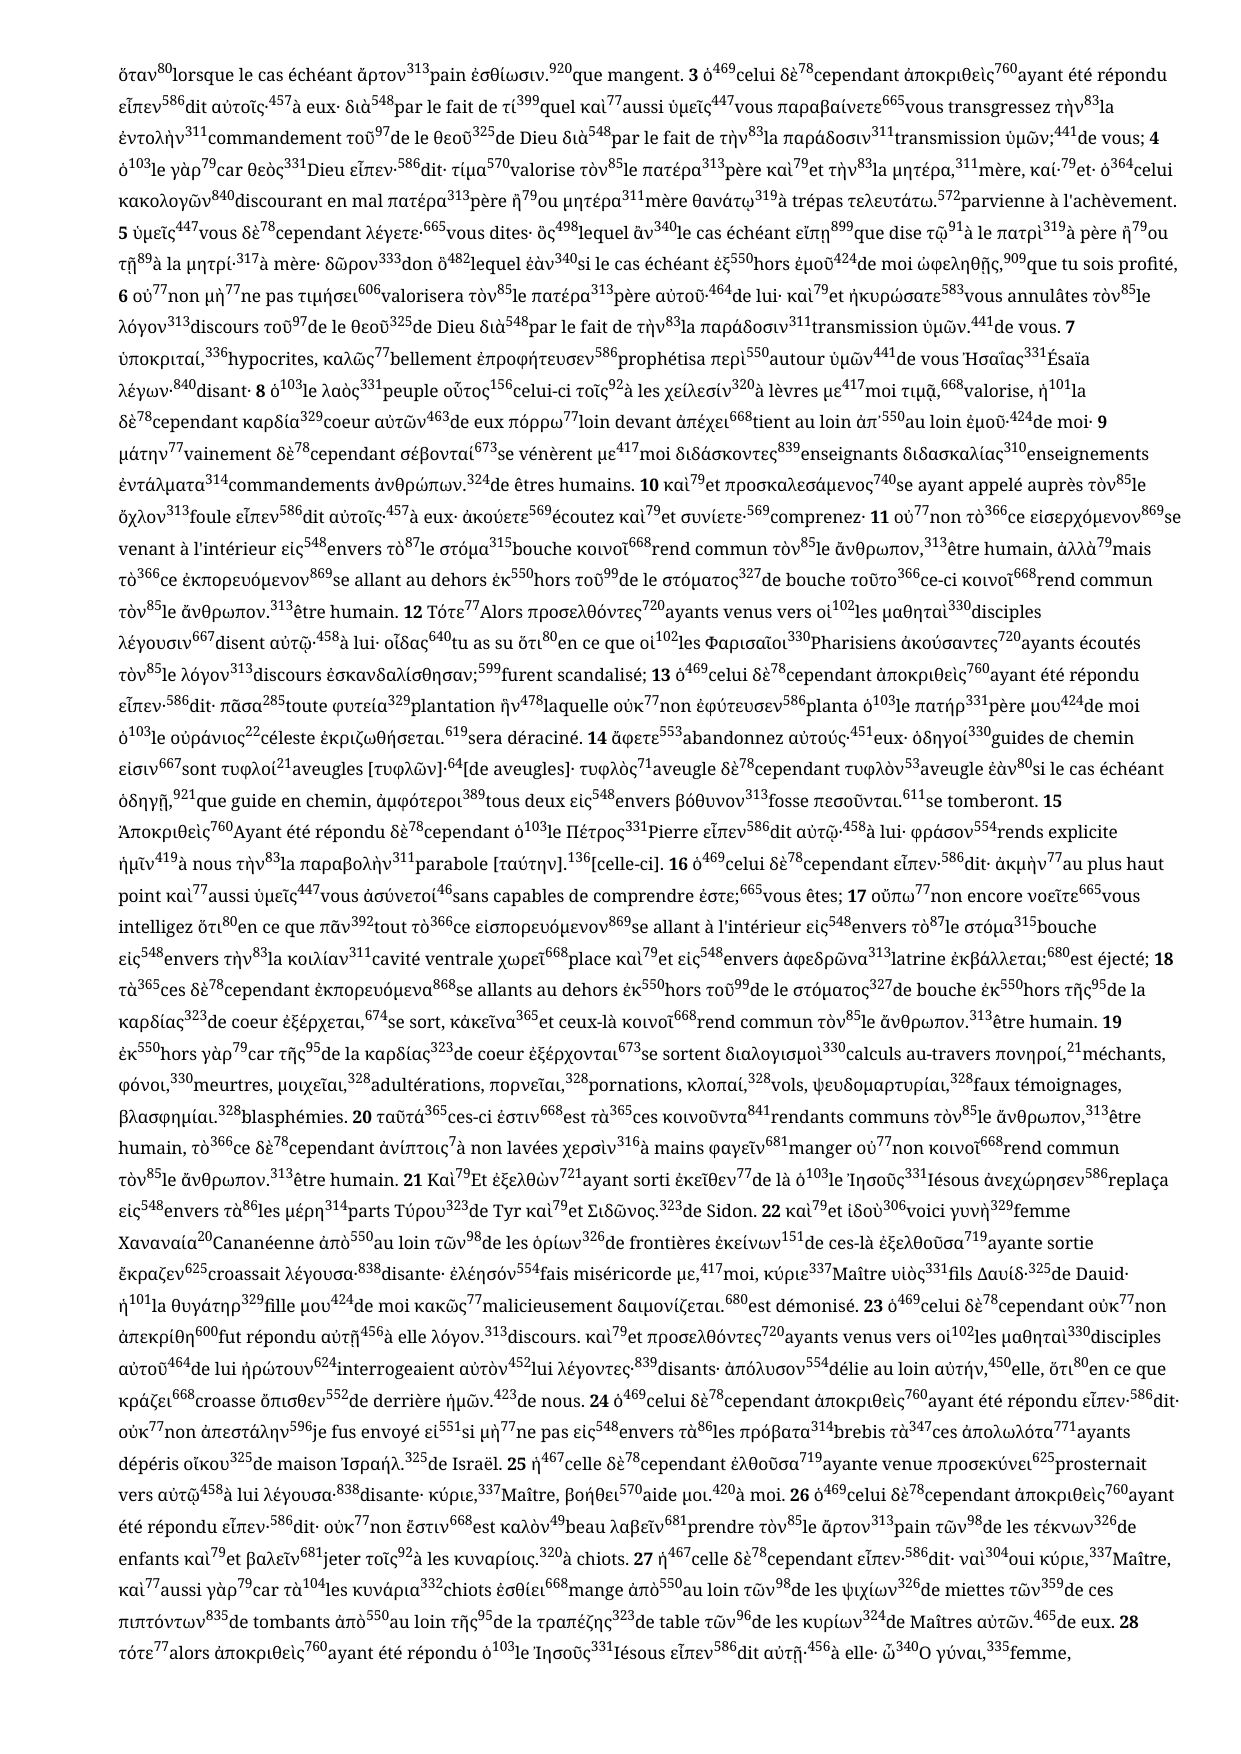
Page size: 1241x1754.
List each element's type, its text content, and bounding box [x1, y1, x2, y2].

text 1 Τότε77Alors προσέρχονται673se viennent vers τῷ91à le Ἰησοῦ319à Iésous ἀπὸ550au loin Ἱεροσολύμων326de Ierosolymas Φαρισαῖοι330Pharisiens καὶ79et γραμματεῖς330lettrés λέγοντες·839disants· 2 διὰ548par le fait de τί399quel οἱ102les μαθηταί330disciples σου442de toi παραβαίνουσιν667transgressent τὴν83la παράδοσιν311transmission τῶν96de les πρεσβυτέρων;64de plus anciens; οὐ77non γὰρ79car νίπτονται673se lavent τὰς242les χεῖρας310mains [αὐτῶν]463[de eux] ὅταν80lorsque le cas échéant ἄρτον313pain ἐσθίωσιν.920que mangent. 3 ὁ469celui δὲ78cependant ἀποκριθεὶς760ayant été répondu εἶπεν586dit αὐτοῖς·457à eux· διὰ548par le fait de τί399quel καὶ77aussi ὑμεῖς447vous παραβαίνετε665vous transgressez τὴν83la ἐντολὴν311commandement τοῦ97de le θεοῦ325de Dieu διὰ548par le fait de τὴν83la παράδοσιν311transmission ὑμῶν;441de vous; 4 ὁ103le γὰρ79car θεὸς331Dieu εἶπεν·586dit· τίμα570valorise τὸν85le πατέρα313père καὶ79et τὴν83la μητέρα,311mère, καί·79et· ὁ364celui κακολογῶν840discourant en mal πατέρα313père ἢ79ou μητέρα311mère θανάτῳ319à trépas τελευτάτω.572parvienne à l'achèvement. 5 ὑμεῖς447vous δὲ78cependant λέγετε·665vous dites· ὃς498lequel ἂν340le cas échéant εἴπῃ899que dise τῷ91à le πατρὶ319à père ἢ79ou τῇ89à la μητρί·317à mère· δῶρον333don ὃ482lequel ἐὰν340si le cas échéant ἐξ550hors ἐμοῦ424de moi ὠφεληθῇς,909que tu sois profité, 6 οὐ77non μὴ77ne pas τιμήσει606valorisera τὸν85le πατέρα313père αὐτοῦ·464de lui· καὶ79et ἠκυρώσατε583vous annulâtes τὸν85le λόγον313discours τοῦ97de le θεοῦ325de Dieu διὰ548par le fait de τὴν83la παράδοσιν311transmission ὑμῶν.441de vous. 7 ὑποκριταί,336hypocrites, καλῶς77bellement ἐπροφήτευσεν586prophétisa περὶ550autour ὑμῶν441de vous Ἠσαΐας331Ésaïa λέγων·840disant· 8 ὁ103le λαὸς331peuple οὗτος156celui-ci τοῖς92à les χείλεσίν320à lèvres με417moi τιμᾷ,668valorise, ἡ101la δὲ78cependant καρδία329coeur αὐτῶν463de eux πόρρω77loin devant ἀπέχει668tient au loin ἀπ᾽550au loin ἐμοῦ·424de moi· 9 μάτην77vainement δὲ78cependant σέβονταί673se vénèrent με417moi διδάσκοντες839enseignants διδασκαλίας310enseignements ἐντάλματα314commandements ἀνθρώπων.324de êtres humains. 10 καὶ79et προσκαλεσάμενος740se ayant appelé auprès τὸν85le ὄχλον313foule εἶπεν586dit αὐτοῖς·457à eux· ἀκούετε569écoutez καὶ79et συνίετε·569comprenez· 11 οὐ77non τὸ366ce εἰσερχόμενον869se venant à l'intérieur εἰς548envers τὸ87le στόμα315bouche κοινοῖ668rend commun τὸν85le ἄνθρωπον,313être humain, ἀλλὰ79mais τὸ366ce ἐκπορευόμενον869se allant au dehors ἐκ550hors τοῦ99de le στόματος327de bouche τοῦτο366ce-ci κοινοῖ668rend commun τὸν85le ἄνθρωπον.313être humain. 12 Τότε77Alors προσελθόντες720ayants venus vers οἱ102les μαθηταὶ330disciples λέγουσιν667disent αὐτῷ·458à lui· οἶδας640tu as su ὅτι80en ce que οἱ102les Φαρισαῖοι330Pharisiens ἀκούσαντες720ayants écoutés τὸν85le λόγον313discours ἐσκανδαλίσθησαν;599furent scandalisé; 13 ὁ469celui δὲ78cependant ἀποκριθεὶς760ayant été répondu εἶπεν·586dit· πᾶσα285toute φυτεία329plantation ἣν478laquelle οὐκ77non ἐφύτευσεν586planta ὁ103le πατήρ331père μου424de moi ὁ103le οὐράνιος22céleste ἐκριζωθήσεται.619sera déraciné. 14 ἄφετε553abandonnez αὐτούς·451eux· ὁδηγοί330guides de chemin εἰσιν667sont τυφλοί21aveugles [τυφλῶν]·64[de aveugles]· τυφλὸς71aveugle δὲ78cependant τυφλὸν53aveugle ἐὰν80si le cas échéant ὁδηγῇ,921que guide en chemin, ἀμφότεροι389tous deux εἰς548envers βόθυνον313fosse πεσοῦνται.611se tomberont. 15 Ἀποκριθεὶς760Ayant été répondu δὲ78cependant ὁ103le Πέτρος331Pierre εἶπεν586dit αὐτῷ·458à lui· φράσον554rends explicite ἡμῖν419à nous τὴν83la παραβολὴν311parabole [ταύτην].136[celle-ci]. 16 ὁ469celui δὲ78cependant εἶπεν·586dit· ἀκμὴν77au plus haut point καὶ77aussi ὑμεῖς447vous ἀσύνετοί46sans capables de comprendre ἐστε;665vous êtes; 17 οὔπω77non encore νοεῖτε665vous intelligez ὅτι80en ce que πᾶν392tout τὸ366ce εἰσπορευόμενον869se allant à l'intérieur εἰς548envers τὸ87le στόμα315bouche εἰς548envers τὴν83la κοιλίαν311cavité ventrale χωρεῖ668place καὶ79et εἰς548envers ἀφεδρῶνα313latrine ἐκβάλλεται;680est éjecté; 18 τὰ365ces δὲ78cependant ἐκπορευόμενα868se allants au dehors ἐκ550hors τοῦ99de le στόματος327de bouche ἐκ550hors τῆς95de la καρδίας323de coeur ἐξέρχεται,674se sort, κἀκεῖνα365et ceux-là κοινοῖ668rend commun τὸν85le ἄνθρωπον.313être humain. 19 ἐκ550hors γὰρ79car τῆς95de la καρδίας323de coeur ἐξέρχονται673se sortent διαλογισμοὶ330calculs au-travers πονηροί,21méchants, φόνοι,330meurtres, μοιχεῖαι,328adultérations, πορνεῖαι,328pornations, κλοπαί,328vols, ψευδομαρτυρίαι,328faux témoignages, βλασφημίαι.328blasphémies. 20 ταῦτά365ces-ci ἐστιν668est τὰ365ces κοινοῦντα841rendants communs τὸν85le ἄνθρωπον,313être humain, τὸ366ce δὲ78cependant ἀνίπτοις7à non lavées χερσὶν316à mains φαγεῖν681manger οὐ77non κοινοῖ668rend commun τὸν85le ἄνθρωπον.313être humain. 21 Καὶ79Et ἐξελθὼν721ayant sorti ἐκεῖθεν77de là ὁ103le Ἰησοῦς331Iésous ἀνεχώρησεν586replaça εἰς548envers τὰ86les μέρη314parts Τύρου323de Tyr καὶ79et Σιδῶνος.323de Sidon. 22 καὶ79et ἰδοὺ306voici γυνὴ329femme Χαναναία20Cananéenne ἀπὸ550au loin τῶν98de les ὁρίων326de frontières ἐκείνων151de ces-là ἐξελθοῦσα719ayante sortie ἔκραζεν625croassait λέγουσα·838disante· ἐλέησόν554fais miséricorde με,417moi, κύριε337Maître υἱὸς331fils Δαυίδ·325de Dauid· ἡ101la θυγάτηρ329fille μου424de moi κακῶς77malicieusement δαιμονίζεται.680est démonisé. 23 ὁ469celui δὲ78cependant οὐκ77non ἀπεκρίθη600fut répondu αὐτῇ456à elle λόγον.313discours. καὶ79et προσελθόντες720ayants venus vers οἱ102les μαθηταὶ330disciples αὐτοῦ464de lui ἠρώτουν624interrogeaient αὐτὸν452lui λέγοντες·839disants· ἀπόλυσον554délie au loin αὐτήν,450elle, ὅτι80en ce que κράζει668croasse ὄπισθεν552de derrière ἡμῶν.423de nous. 24 ὁ469celui δὲ78cependant ἀποκριθεὶς760ayant été répondu εἶπεν·586dit· οὐκ77non ἀπεστάλην596je fus envoyé εἰ551si μὴ77ne pas εἰς548envers τὰ86les πρόβατα314brebis τὰ347ces ἀπολωλότα771ayants dépéris οἴκου325de maison Ἰσραήλ.325de Israël. 25 ἡ467celle δὲ78cependant ἐλθοῦσα719ayante venue προσεκύνει625prosternait vers αὐτῷ458à lui λέγουσα·838disante· κύριε,337Maître, βοήθει570aide μοι.420à moi. 26 ὁ469celui δὲ78cependant ἀποκριθεὶς760ayant été répondu εἶπεν·586dit· οὐκ77non ἔστιν668est καλὸν49beau λαβεῖν681prendre τὸν85le ἄρτον313pain τῶν98de les τέκνων326de enfants καὶ79et βαλεῖν681jeter τοῖς92à les κυναρίοις.320à chiots. 27 ἡ467celle δὲ78cependant εἶπεν·586dit· ναὶ304oui κύριε,337Maître, καὶ77aussi γὰρ79car τὰ104les κυνάρια332chiots ἐσθίει668mange ἀπὸ550au loin τῶν98de les ψιχίων326de miettes τῶν359de ces πιπτόντων835de tombants ἀπὸ550au loin τῆς95de la τραπέζης323de table τῶν96de les κυρίων324de Maîtres αὐτῶν.465de eux. 28 τότε77alors ἀποκριθεὶς760ayant été répondu ὁ103le Ἰησοῦς331Iésous εἶπεν586dit αὐτῇ·456à elle· ὦ340O γύναι,335femme, μεγάλη45grande σου442de toi ἡ101la πίστις·329croyance· γενηθήτω565soit devenu σοι439à toi ὡς80comme θέλεις.666tu veux. καὶ79et ἰάθη600fut guéri ἡ101la θυγάτηρ329fille αὐτῆς462de elle ἀπὸ550au loin τῆς95de la ὥρας323de heure ἐκείνης.148de celle-là. 29 Καὶ79Et μεταβὰς721ayant dépassé ἐκεῖθεν77de là ὁ103le Ἰησοῦς331Iésous ἦλθεν586vint παρὰ548à côté τὴν83la θάλασσαν311mer τῆς95de la Γαλιλαίας,323de Galilée, καὶ79et ἀναβὰς721ayant monté εἰς548envers τὸ87le ὄρος315montagne ἐκάθητο631se était assis ἐκεῖ.77là. 30 καὶ79et προσῆλθον585vinrent vers αὐτῷ458à lui ὄχλοι330foules πολλοὶ286nombreux ἔχοντες839ayants μεθ᾽550avec ἑαυτῶν536de eux-mêmes χωλούς,52boiteux, τυφλούς,52aveugles, κυλλούς,52estropiés, κωφούς,52sourds muets, καὶ79et ἑτέρους372autres-différents πολλοὺς268nombreux καὶ79et ἔρριψαν585flanquèrent αὐτοὺς451eux παρὰ548à côté τοὺς84les πόδας312pieds αὐτοῦ,464de lui, καὶ79et ἐθεράπευσεν586soigna αὐτούς·451eux· 31 ὥστε80de sorte que τὸν85le ὄχλον313foule θαυμάσαι681étonner βλέποντας821regardants κωφοὺς52sourds muets λαλοῦντας,821bavardants, κυλλοὺς52estropiés ὑγιεῖς31sains καὶ79et χωλοὺς52boiteux περιπατοῦντας821piétinants autour καὶ79et τυφλοὺς52aveugles βλέποντας·821regardants· καὶ79et ἐδόξασαν585glorifièrent τὸν85le θεὸν313Dieu Ἰσραήλ.325de Israël. 32 Ὁ103Le δὲ78cependant Ἰησοῦς331Iésous προσκαλεσάμενος740se ayant appelé auprès τοὺς84les μαθητὰς312disciples αὐτοῦ464de lui εἶπεν·586dit· σπλαγχνίζομαι670je me remue aux entrailles ἐπὶ548sur τὸν85le ὄχλον,313foule, ὅτι80en ce que ἤδη77déjà ἡμέραι328journées τρεῖς194trois προσμένουσίν667restent auprès μοι420à moi καὶ79et οὐκ77non ἔχουσιν667ont τί375un quelconque φάγωσιν·898que mangent· καὶ79et ἀπολῦσαι681délier au loin αὐτοὺς451eux νήστεις52en jeûnes οὐ77non θέλω,664je veux, μήποτε80de peur que ἐκλυθῶσιν910que soient défailli ἐν549en τῇ89à la ὁδῷ.317à chemin. 33 καὶ79et λέγουσιν667disent αὐτῷ458à lui οἱ102les μαθηταί·330disciples· πόθεν77d'où? ἡμῖν419à nous ἐν549en ἐρημίᾳ317à lieu désertique ἄρτοι330pains τοσοῦτοι155tels ὥστε80de sorte que χορτάσαι681fourrager ὄχλον313foule τοσοῦτον;138tel; 34 καὶ79et λέγει668dit αὐτοῖς457à eux ὁ103le Ἰησοῦς·331Iésous· πόσους161combien grands? ἄρτους312pains ἔχετε;665vous avez; οἱ468ceux δὲ78cependant εἶπαν·585dirent· ἑπτὰ52sept καὶ79et ὀλίγα270peu ἰχθύδια.314petits poissons. 35 καὶ79et παραγγείλας721ayant annoncé à côté τῷ91à le ὄχλῳ319à foule ἀναπεσεῖν681tomber de bas en haut ἐπὶ548sur τὴν83la γῆν311terre 36 ἔλαβεν586prit τοὺς84les ἑπτὰ178sept ἄρτους312pains καὶ79et τοὺς84les ἰχθύας312poissons καὶ79et εὐχαριστήσας721ayant rendu grâce ἔκλασεν586cassa καὶ79et ἐδίδου625donnait τοῖς90à les μαθηταῖς,318à disciples, οἱ102les δὲ78cependant μαθηταὶ330disciples τοῖς90à les ὄχλοις.318à foules. 37 καὶ79et ἔφαγον585mangèrent πάντες389tous καὶ79et ἐχορτάσθησαν.599furent fourragé. καὶ79et τὸ348ce περισσεῦον824surabondant τῶν98de les κλασμάτων326de morceaux ἦραν585levèrent ἑπτὰ176sept σπυρίδας310corbeilles πλήρεις.1de plénitudes. 38 οἱ363ceux δὲ78cependant ἐσθίοντες839mangeants ἦσαν624étaient τετρακισχίλιοι196quatre mille ἄνδρες330hommes χωρὶς552séparément γυναικῶν322de femmes καὶ79et παιδίων.326de petits enfants. 39 Καὶ79Et ἀπολύσας721ayant délié au loin τοὺς84les ὄχλους312foules ἐνέβη586embarqua εἰς548envers τὸ87le πλοῖον315navire καὶ79et ἦλθεν586vint εἰς548envers τὰ86les ὅρια314frontières Μαγαδάν.323de Magadan. [118, 59, 1181, 1665]
